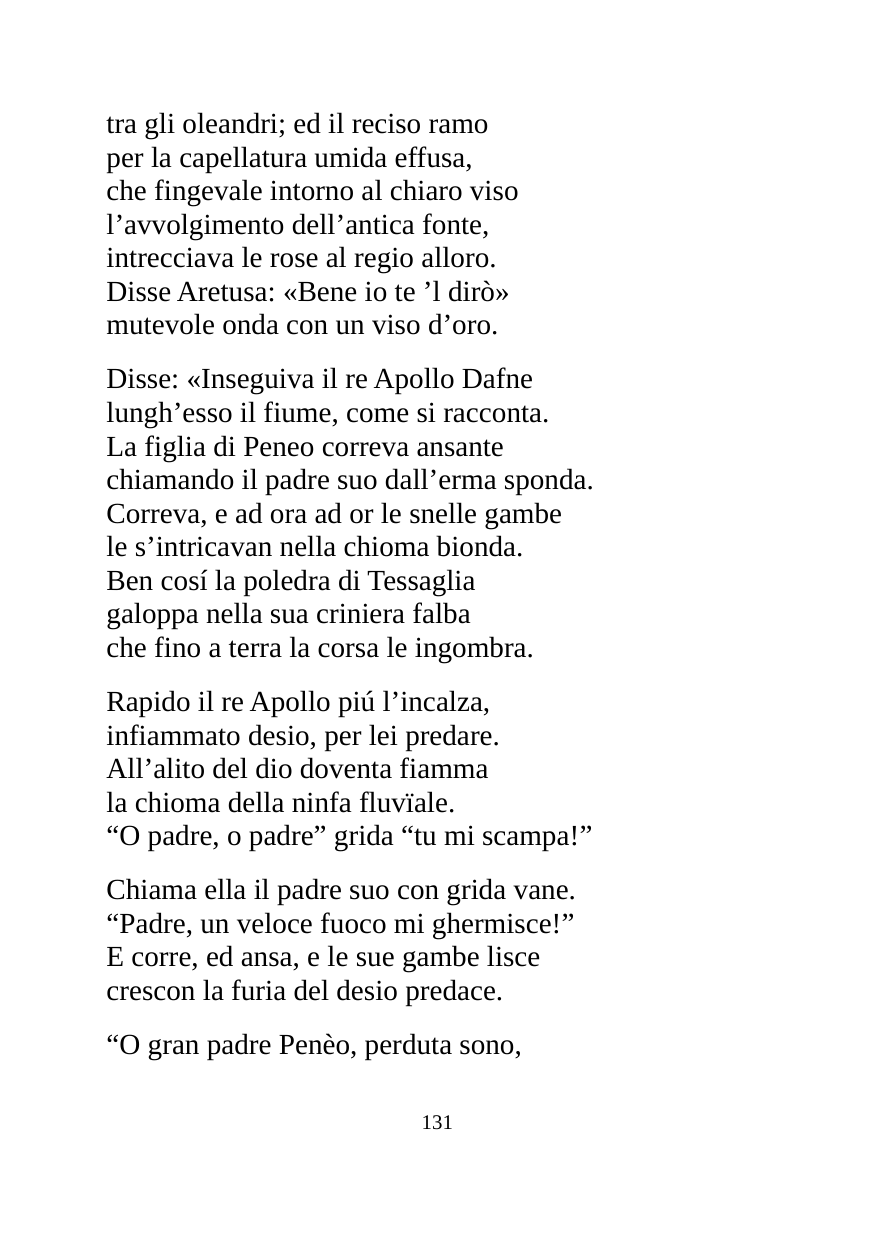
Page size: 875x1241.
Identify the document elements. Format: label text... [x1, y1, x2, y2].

text Chiama ella il padre suo con grida vane. [106, 872, 768, 906]
text Correva, e ad ora ad or le snelle gambe [106, 496, 768, 529]
text Disse Aretusa: «Bene io te ’l dirò» [106, 274, 768, 307]
text crescon la furia del desio predace. [106, 973, 768, 1007]
text mutevole onda con un viso d’oro. [106, 307, 768, 341]
text “Padre, un veloce fuoco mi ghermisce!” [106, 906, 768, 939]
text La figlia di Peneo correva ansante [106, 429, 768, 462]
text intrecciava le rose al regio alloro. [106, 240, 768, 274]
text l’avvolgimento dell’antica fonte, [106, 207, 768, 240]
text lungh’esso il fiume, come si racconta. [106, 395, 768, 429]
text per la capellatura umida effusa, [106, 140, 768, 173]
text Rapido il re Apollo piú l’incalza, [106, 684, 768, 718]
text E corre, ed ansa, e le sue gambe lisce [106, 939, 768, 973]
text le s’intricavan nella chioma bionda. [106, 529, 768, 563]
text tra gli oleandri; ed il reciso ramo [106, 106, 768, 140]
text la chioma della ninfa fluvïale. [106, 785, 768, 818]
text infiammato desio, per lei predare. [106, 718, 768, 751]
text Ben cosí la poledra di Tessaglia [106, 563, 768, 596]
text “O padre, o padre” grida “tu mi scampa!” [106, 818, 768, 852]
text “O gran padre Penèo, perduta sono, [106, 1027, 768, 1061]
text Disse: «Inseguiva il re Apollo Dafne [106, 362, 768, 395]
text chiamando il padre suo dall’erma sponda. [106, 462, 768, 496]
text che fino a terra la corsa le ingombra. [106, 630, 768, 663]
text galoppa nella sua criniera falba [106, 596, 768, 630]
text All’alito del dio doventa fiamma [106, 751, 768, 785]
text che fingevale intorno al chiaro viso [106, 173, 768, 207]
